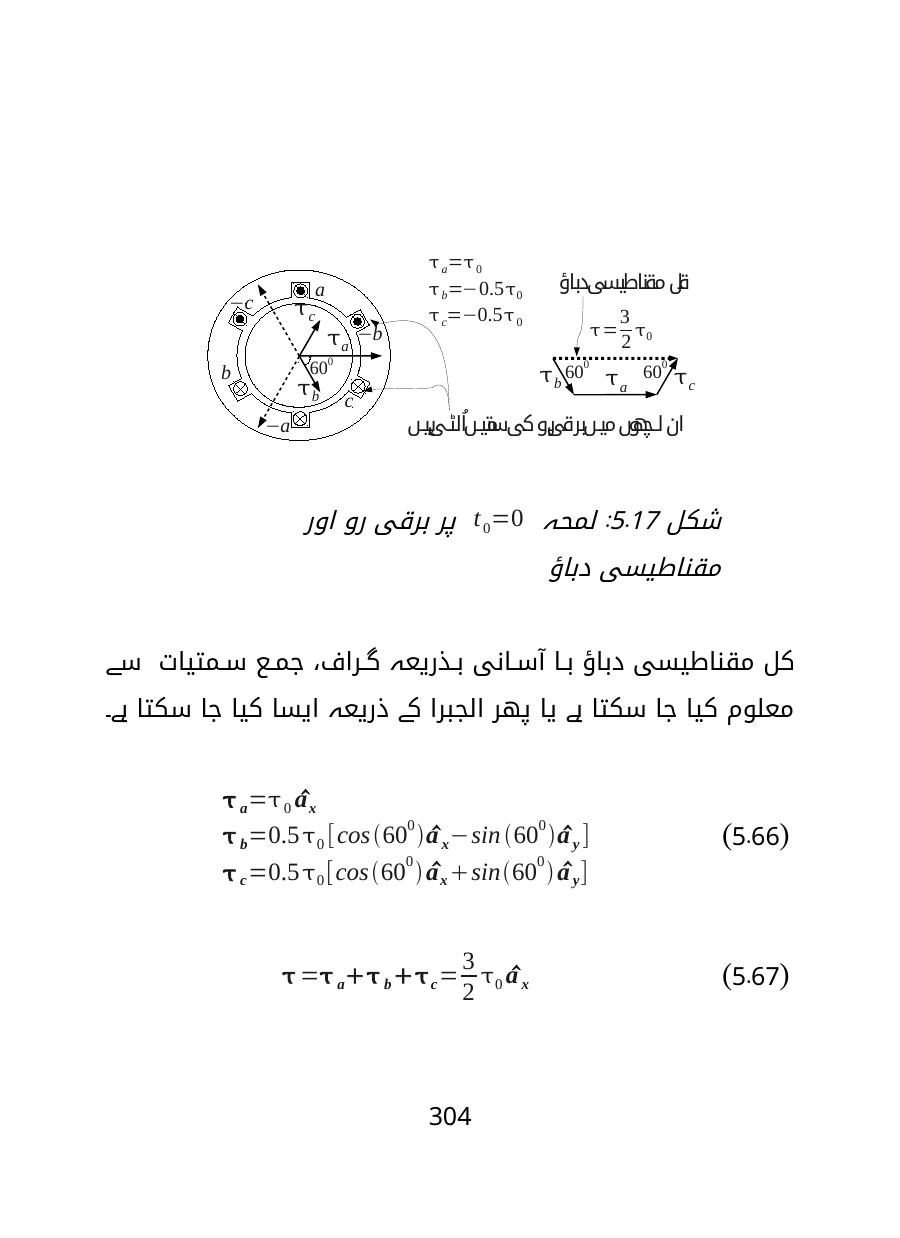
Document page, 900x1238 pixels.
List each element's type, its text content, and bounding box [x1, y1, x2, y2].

table_header [105, 941, 697, 1024]
text شکل 5.17: لمحہپر برقی رو اور مقناطیسی دباؤ [179, 181, 721, 592]
table_header (5.66) [699, 780, 795, 907]
table_header [105, 780, 699, 907]
text کل مقناطیسی دباؤ با آسانی بذریعہ گراف، جمع سمتیات سے معلوم کیا جا سکتا ہے یا پھر الجبرا کے ذریعہ ایسا کیا جا سکتا ہے۔ [105, 638, 795, 733]
table_header (5.67) [697, 941, 795, 1024]
